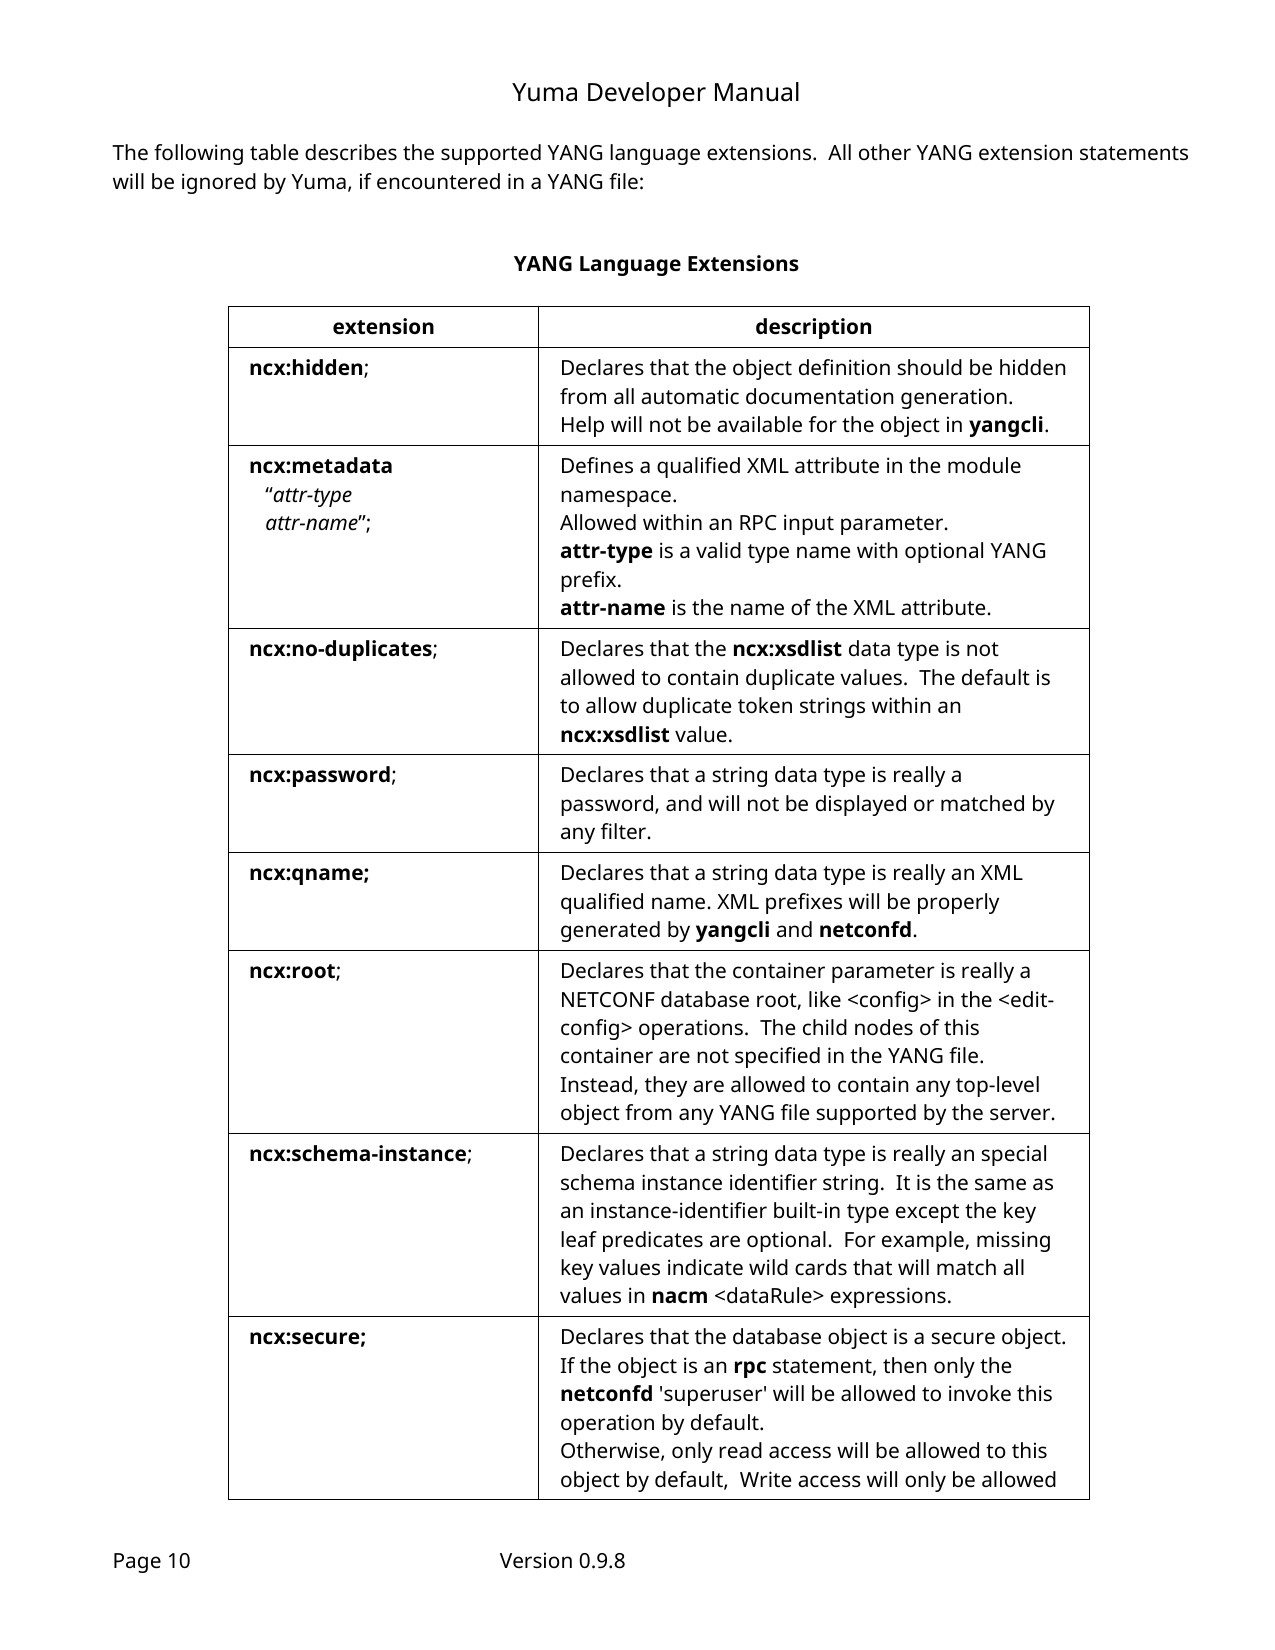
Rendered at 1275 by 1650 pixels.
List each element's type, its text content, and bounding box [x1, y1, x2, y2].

table_cell Defines a qualified XML attribute in the module namespace. Allowed within an RPC input parameter. attr-type is a valid type name with optional YANG prefix. attr-name is the name of the XML attribute. [539, 446, 1089, 628]
table_cell ncx:schema-instance; [229, 1134, 538, 1316]
subtitle YANG Language Extensions [127, 249, 1185, 277]
table_cell ncx:metadata “attr-type attr-name”; [229, 446, 538, 628]
table_cell Declares that a string data type is really an XML qualified name. XML prefixes will be properly generated by yangcli and netconfd. [539, 853, 1089, 949]
table_header extension [229, 307, 538, 347]
table_cell Declares that the ncx:xsdlist data type is not allowed to contain duplicate values. The default is to allow duplicate token strings within an ncx:xsdlist value. [539, 629, 1089, 754]
table_cell ncx:no-duplicates; [229, 629, 538, 754]
table_cell ncx:root; [229, 951, 538, 1133]
table_header description [539, 307, 1089, 347]
table_cell Declares that the database object is a secure object. If the object is an rpc statement, then only the netconfd 'superuser' will be allowed to invoke this operation by default. Otherwise, only read access will be allowed to this object by default, Write access will only be allowed [539, 1317, 1089, 1499]
text The following table describes the supported YANG language extensions. All other YANG extension statements will be ignored by Yuma, if encountered in a YANG file: [112, 138, 1200, 195]
table_cell Declares that a string data type is really a password, and will not be displayed or matched by any filter. [539, 755, 1089, 852]
table_cell ncx:password; [229, 755, 538, 852]
table_cell Declares that the container parameter is really a NETCONF database root, like <config> in the <edit-config> operations. The child nodes of this container are not specified in the YANG file. Instead, they are allowed to contain any top-level object from any YANG file supported by the server. [539, 951, 1089, 1133]
table_cell ncx:hidden; [229, 348, 538, 444]
table_cell Declares that the object definition should be hidden from all automatic documentation generation. Help will not be available for the object in yangcli. [539, 348, 1089, 444]
table_cell Declares that a string data type is really an special schema instance identifier string. It is the same as an instance-identifier built-in type except the key leaf predicates are optional. For example, missing key values indicate wild cards that will match all values in nacm <dataRule> expressions. [539, 1134, 1089, 1316]
table_cell ncx:qname; [229, 853, 538, 949]
table_cell ncx:secure; [229, 1317, 538, 1499]
